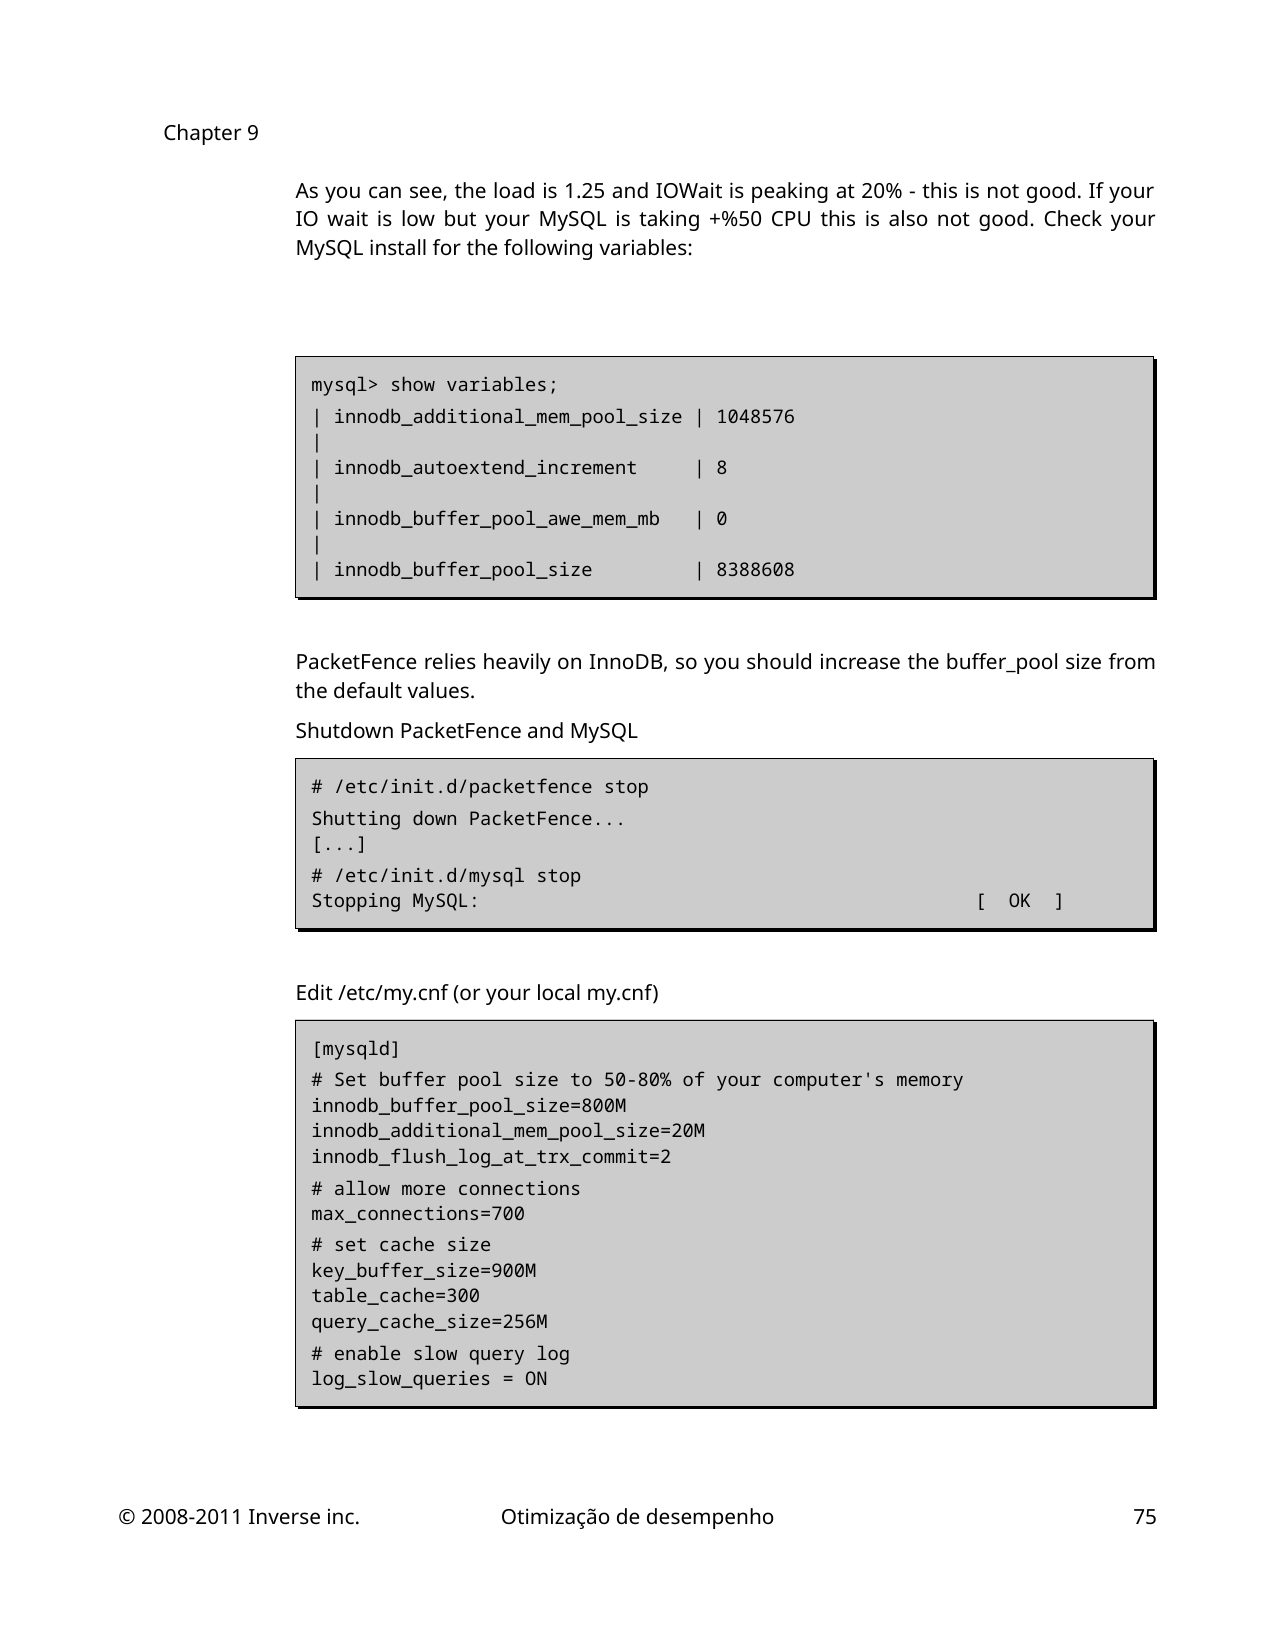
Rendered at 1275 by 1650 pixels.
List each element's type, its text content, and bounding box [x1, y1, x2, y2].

text Edit /etc/my.cnf (or your local my.cnf) [295, 978, 1157, 1007]
text # Set buffer pool size to 50-80% of your computer's memory innodb_buffer_pool_size=800M innodb_additional_mem_pool_size=20M innodb_flush_log_at_trx_commit=2 [296, 1051, 1153, 1159]
text [mysqld] [296, 1021, 1153, 1051]
text mysql> show variables; [296, 357, 1153, 387]
text # /etc/init.d/packetfence stop [296, 759, 1153, 789]
text # set cache size key_buffer_size=900M table_cache=300 query_cache_size=256M [296, 1216, 1153, 1324]
text PacketFence relies heavily on InnoDB, so you should increase the buffer_pool size from the default values. [295, 647, 1157, 704]
text # enable slow query log log_slow_queries = ON [296, 1324, 1153, 1406]
text | innodb_additional_mem_pool_size | 1048576 | | innodb_autoextend_increment | 8 | | innodb_buffer_pool_awe_mem_mb | 0 | | innodb_buffer_pool_size | 8388608 [296, 387, 1153, 597]
text # /etc/init.d/mysql stop Stopping MySQL: [ OK ] [296, 846, 1153, 928]
text # allow more connections max_connections=700 [296, 1159, 1153, 1216]
text Shutting down PacketFence... [...] [296, 789, 1153, 846]
text Shutdown PacketFence and MySQL [295, 717, 1157, 745]
text As you can see, the load is 1.25 and IOWait is peaking at 20% - this is not good. If your IO wait is low but your MySQL is taking +%50 CPU this is also not good. Check your MySQL install for the following variables: [295, 176, 1157, 261]
